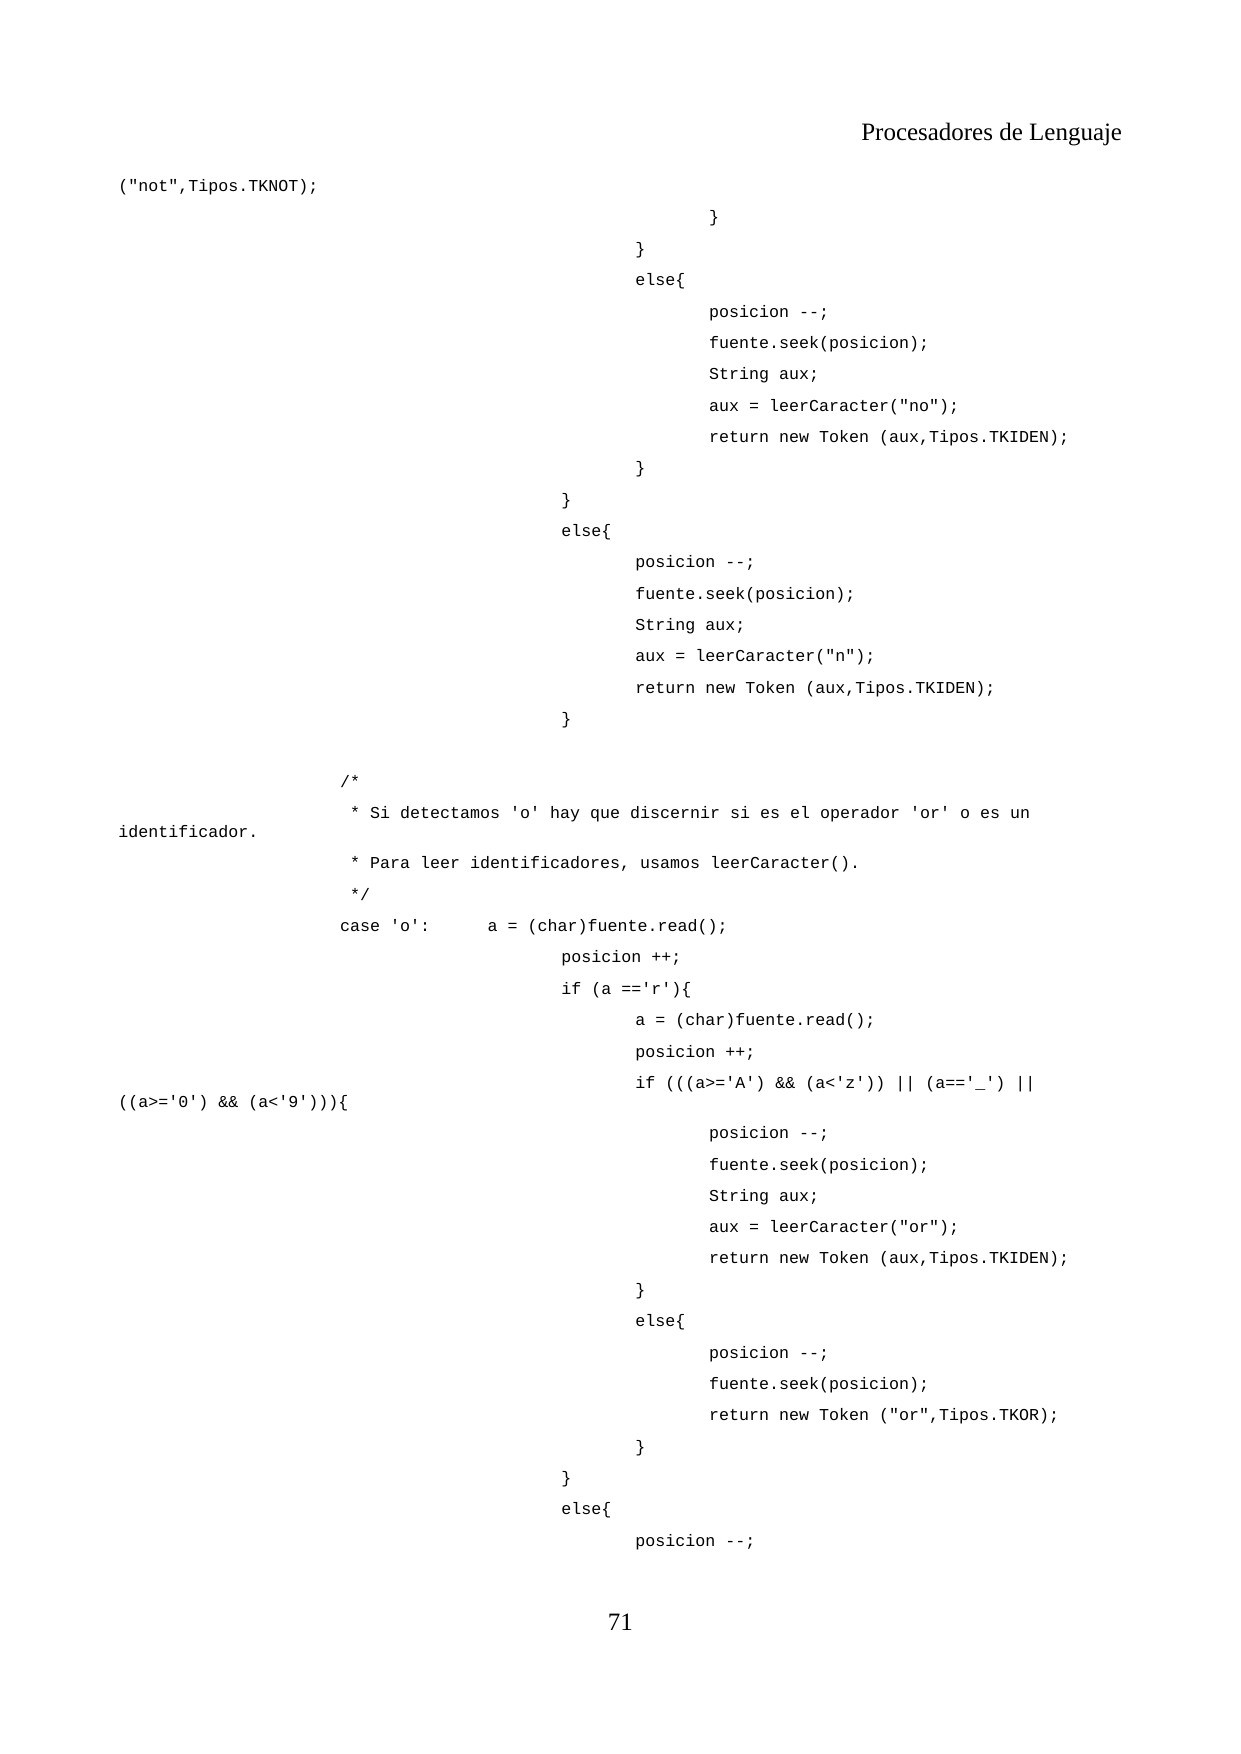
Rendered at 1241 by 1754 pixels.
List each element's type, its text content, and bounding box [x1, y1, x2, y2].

text else{ [118, 272, 1122, 291]
text } [118, 1281, 1122, 1300]
text posicion --; [118, 303, 1122, 322]
text * Para leer identificadores, usamos leerCaracter(). [118, 855, 1122, 874]
text String aux; [118, 617, 1122, 636]
text } [118, 209, 1122, 228]
text posicion --; [118, 554, 1122, 573]
text else{ [118, 1501, 1122, 1520]
text fuente.seek(posicion); [118, 585, 1122, 604]
text case 'o': a = (char)fuente.read(); [118, 918, 1122, 937]
text } [118, 1469, 1122, 1488]
text aux = leerCaracter("or"); [118, 1219, 1122, 1238]
text posicion --; [118, 1125, 1122, 1143]
text if (a =='r'){ [118, 980, 1122, 999]
text return new Token (aux,Tipos.TKIDEN); [118, 1250, 1122, 1269]
text */ [118, 886, 1122, 905]
text ("not",Tipos.TKNOT); [118, 178, 1122, 197]
text } [118, 711, 1122, 729]
text else{ [118, 523, 1122, 541]
text fuente.seek(posicion); [118, 334, 1122, 353]
text aux = leerCaracter("n"); [118, 648, 1122, 667]
text return new Token ("or",Tipos.TKOR); [118, 1407, 1122, 1426]
text String aux; [118, 366, 1122, 385]
text if (((a>='A') && (a<'z')) || (a=='_') || ((a>='0') && (a<'9'))){ [118, 1074, 1122, 1112]
text } [118, 240, 1122, 259]
text fuente.seek(posicion); [118, 1376, 1122, 1394]
text posicion --; [118, 1344, 1122, 1363]
text posicion --; [118, 1532, 1122, 1551]
text return new Token (aux,Tipos.TKIDEN); [118, 428, 1122, 447]
text String aux; [118, 1187, 1122, 1206]
text /* [118, 773, 1122, 792]
text posicion ++; [118, 949, 1122, 968]
text } [118, 491, 1122, 510]
text return new Token (aux,Tipos.TKIDEN); [118, 679, 1122, 698]
text } [118, 460, 1122, 479]
text posicion ++; [118, 1043, 1122, 1062]
text else{ [118, 1313, 1122, 1332]
text * Si detectamos 'o' hay que discernir si es el operador 'or' o es un identificador. [118, 805, 1122, 842]
text aux = leerCaracter("no"); [118, 397, 1122, 416]
text a = (char)fuente.read(); [118, 1012, 1122, 1031]
text } [118, 1438, 1122, 1457]
text fuente.seek(posicion); [118, 1156, 1122, 1175]
